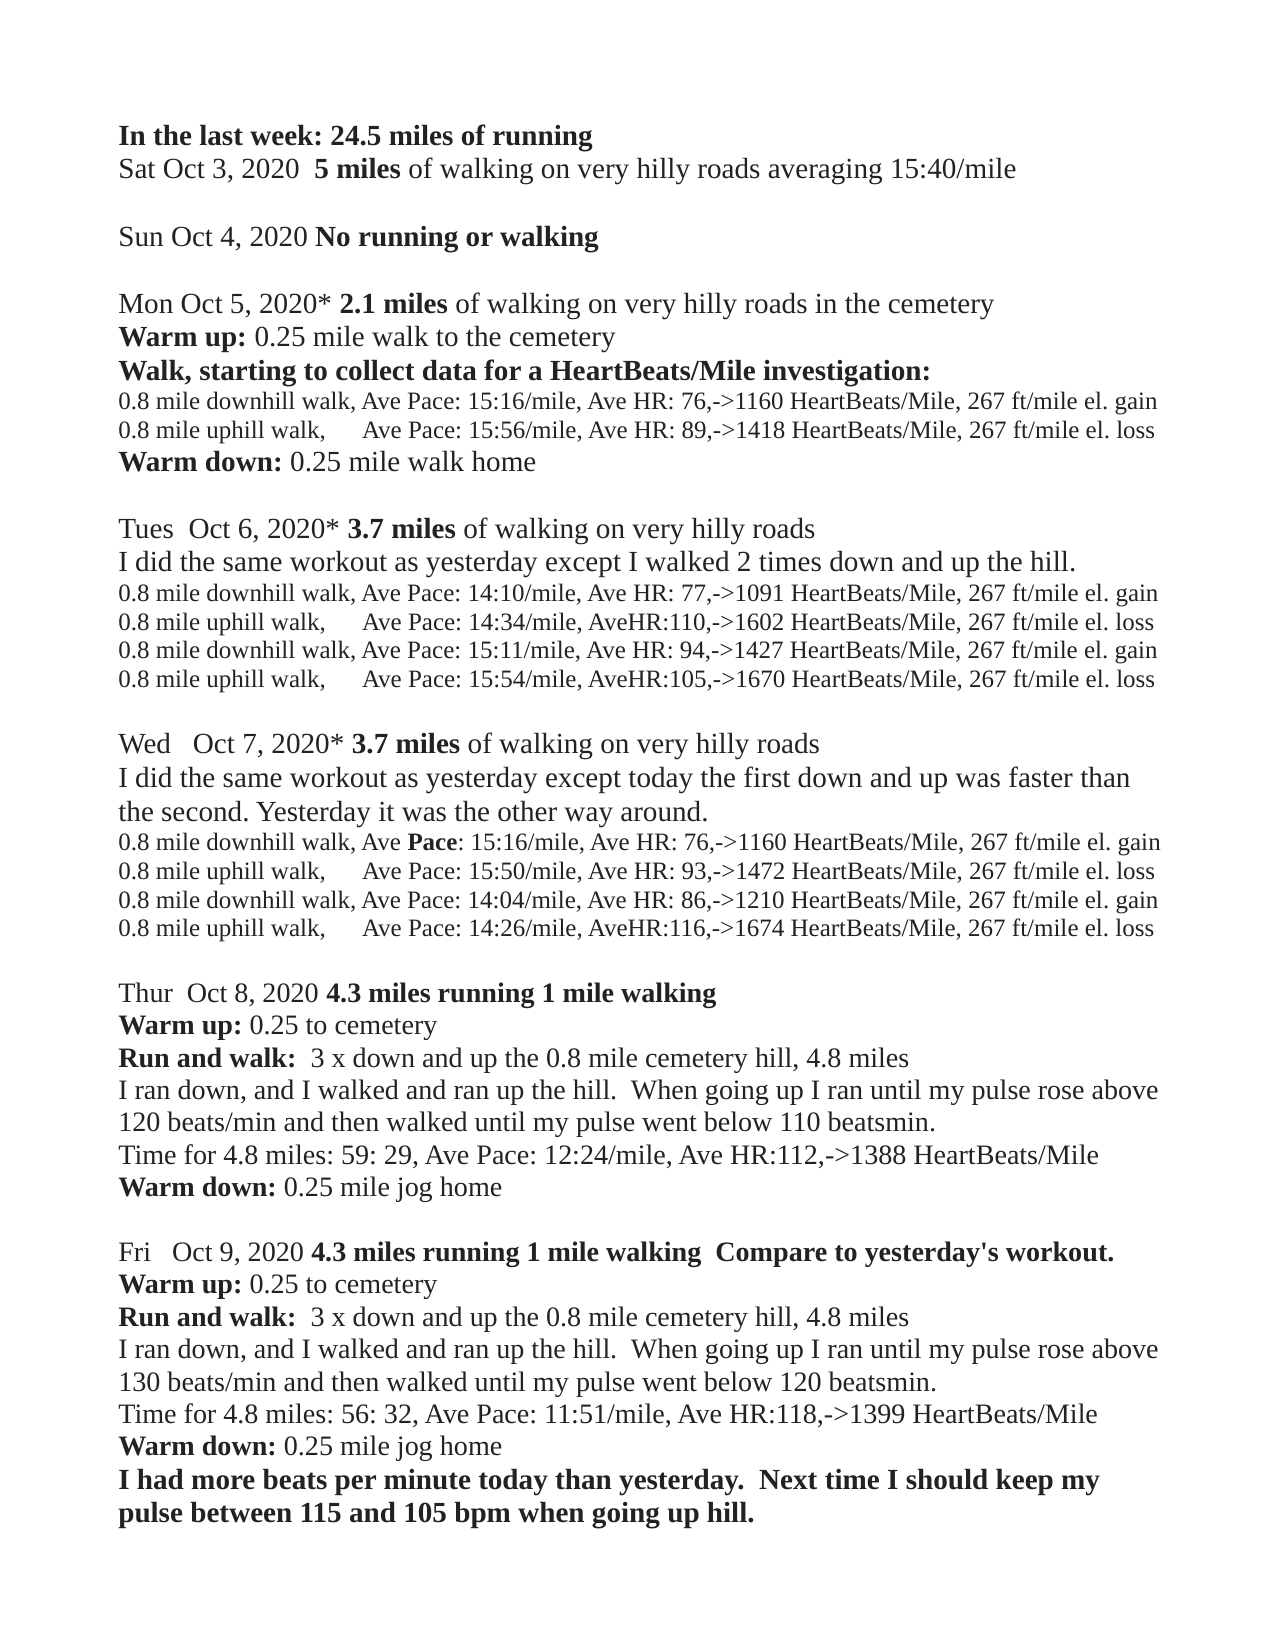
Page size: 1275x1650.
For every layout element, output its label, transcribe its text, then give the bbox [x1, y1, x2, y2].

text I ran down, and I walked and ran up the hill. When going up I ran until my pulse rose above 130 beats/min and then walked until my pulse went below 120 beatsmin. [118, 1332, 1161, 1397]
text Walk, starting to collect data for a HeartBeats/Mile investigation: [118, 353, 1161, 386]
text Thur Oct 8, 2020 4.3 miles running 1 mile walking [118, 976, 1161, 1008]
list Time for 4.8 miles: 56: 32, Ave Pace: 11:51/mile, Ave HR:118,->1399 HeartBeats/Mile [118, 1397, 1161, 1429]
text Warm up: 0.25 mile walk to the cemetery [118, 319, 1161, 353]
text I had more beats per minute today than yesterday. Next time I should keep my pulse between 115 and 105 bpm when going up hill. [118, 1462, 1161, 1529]
list 0.8 mile uphill walk, Ave Pace: 14:26/mile, AveHR:116,->1674 HeartBeats/Mile, 267 ft/mile el. loss [118, 913, 1161, 942]
text Fri Oct 9, 2020 4.3 miles running 1 mile walking Compare to yesterday's workout. [118, 1235, 1161, 1267]
text I ran down, and I walked and ran up the hill. When going up I ran until my pulse rose above 120 beats/min and then walked until my pulse went below 110 beatsmin. [118, 1073, 1161, 1138]
text Sat Oct 3, 2020 5 miles of walking on very hilly roads averaging 15:40/mile [118, 152, 1161, 185]
list 0.8 mile uphill walk, Ave Pace: 14:34/mile, AveHR:110,->1602 HeartBeats/Mile, 267 ft/mile el. loss [118, 607, 1161, 636]
list 0.8 mile uphill walk, Ave Pace: 15:50/mile, Ave HR: 93,->1472 HeartBeats/Mile, 267 ft/mile el. loss [118, 856, 1161, 885]
text Sun Oct 4, 2020 No running or walking [118, 219, 1161, 252]
text Warm up: 0.25 to cemetery [118, 1267, 1161, 1300]
list 0.8 mile downhill walk, Ave Pace: 15:16/mile, Ave HR: 76,->1160 HeartBeats/Mile, 267 ft/mile el. gain [118, 386, 1161, 415]
list 0.8 mile downhill walk, Ave Pace: 15:16/mile, Ave HR: 76,->1160 HeartBeats/Mile, 267 ft/mile el. gain [118, 827, 1161, 856]
text Tues Oct 6, 2020* 3.7 miles of walking on very hilly roads [118, 511, 1161, 544]
text Run and walk: 3 x down and up the 0.8 mile cemetery hill, 4.8 miles [118, 1300, 1161, 1332]
list 0.8 mile downhill walk, Ave Pace: 14:04/mile, Ave HR: 86,->1210 HeartBeats/Mile, 267 ft/mile el. gain [118, 885, 1161, 913]
text Wed Oct 7, 2020* 3.7 miles of walking on very hilly roads [118, 727, 1161, 760]
list 0.8 mile uphill walk, Ave Pace: 15:54/mile, AveHR:105,->1670 HeartBeats/Mile, 267 ft/mile el. loss [118, 664, 1161, 693]
list 0.8 mile uphill walk, Ave Pace: 15:56/mile, Ave HR: 89,->1418 HeartBeats/Mile, 267 ft/mile el. loss [118, 415, 1161, 444]
text Warm down: 0.25 mile walk home [118, 444, 1161, 477]
text Mon Oct 5, 2020* 2.1 miles of walking on very hilly roads in the cemetery [118, 286, 1161, 319]
text I did the same workout as yesterday except I walked 2 times down and up the hill. [118, 544, 1161, 578]
list Warm down: 0.25 mile jog home [118, 1170, 1161, 1203]
list Warm down: 0.25 mile jog home [118, 1429, 1161, 1462]
list 0.8 mile downhill walk, Ave Pace: 14:10/mile, Ave HR: 77,->1091 HeartBeats/Mile, 267 ft/mile el. gain [118, 578, 1161, 607]
list Time for 4.8 miles: 59: 29, Ave Pace: 12:24/mile, Ave HR:112,->1388 HeartBeats/Mile [118, 1138, 1161, 1170]
text Warm up: 0.25 to cemetery [118, 1008, 1161, 1041]
text In the last week: 24.5 miles of running [118, 118, 1161, 152]
text I did the same workout as yesterday except today the first down and up was faster than the second. Yesterday it was the other way around. [118, 760, 1161, 827]
text Run and walk: 3 x down and up the 0.8 mile cemetery hill, 4.8 miles [118, 1041, 1161, 1073]
list 0.8 mile downhill walk, Ave Pace: 15:11/mile, Ave HR: 94,->1427 HeartBeats/Mile, 267 ft/mile el. gain [118, 636, 1161, 664]
